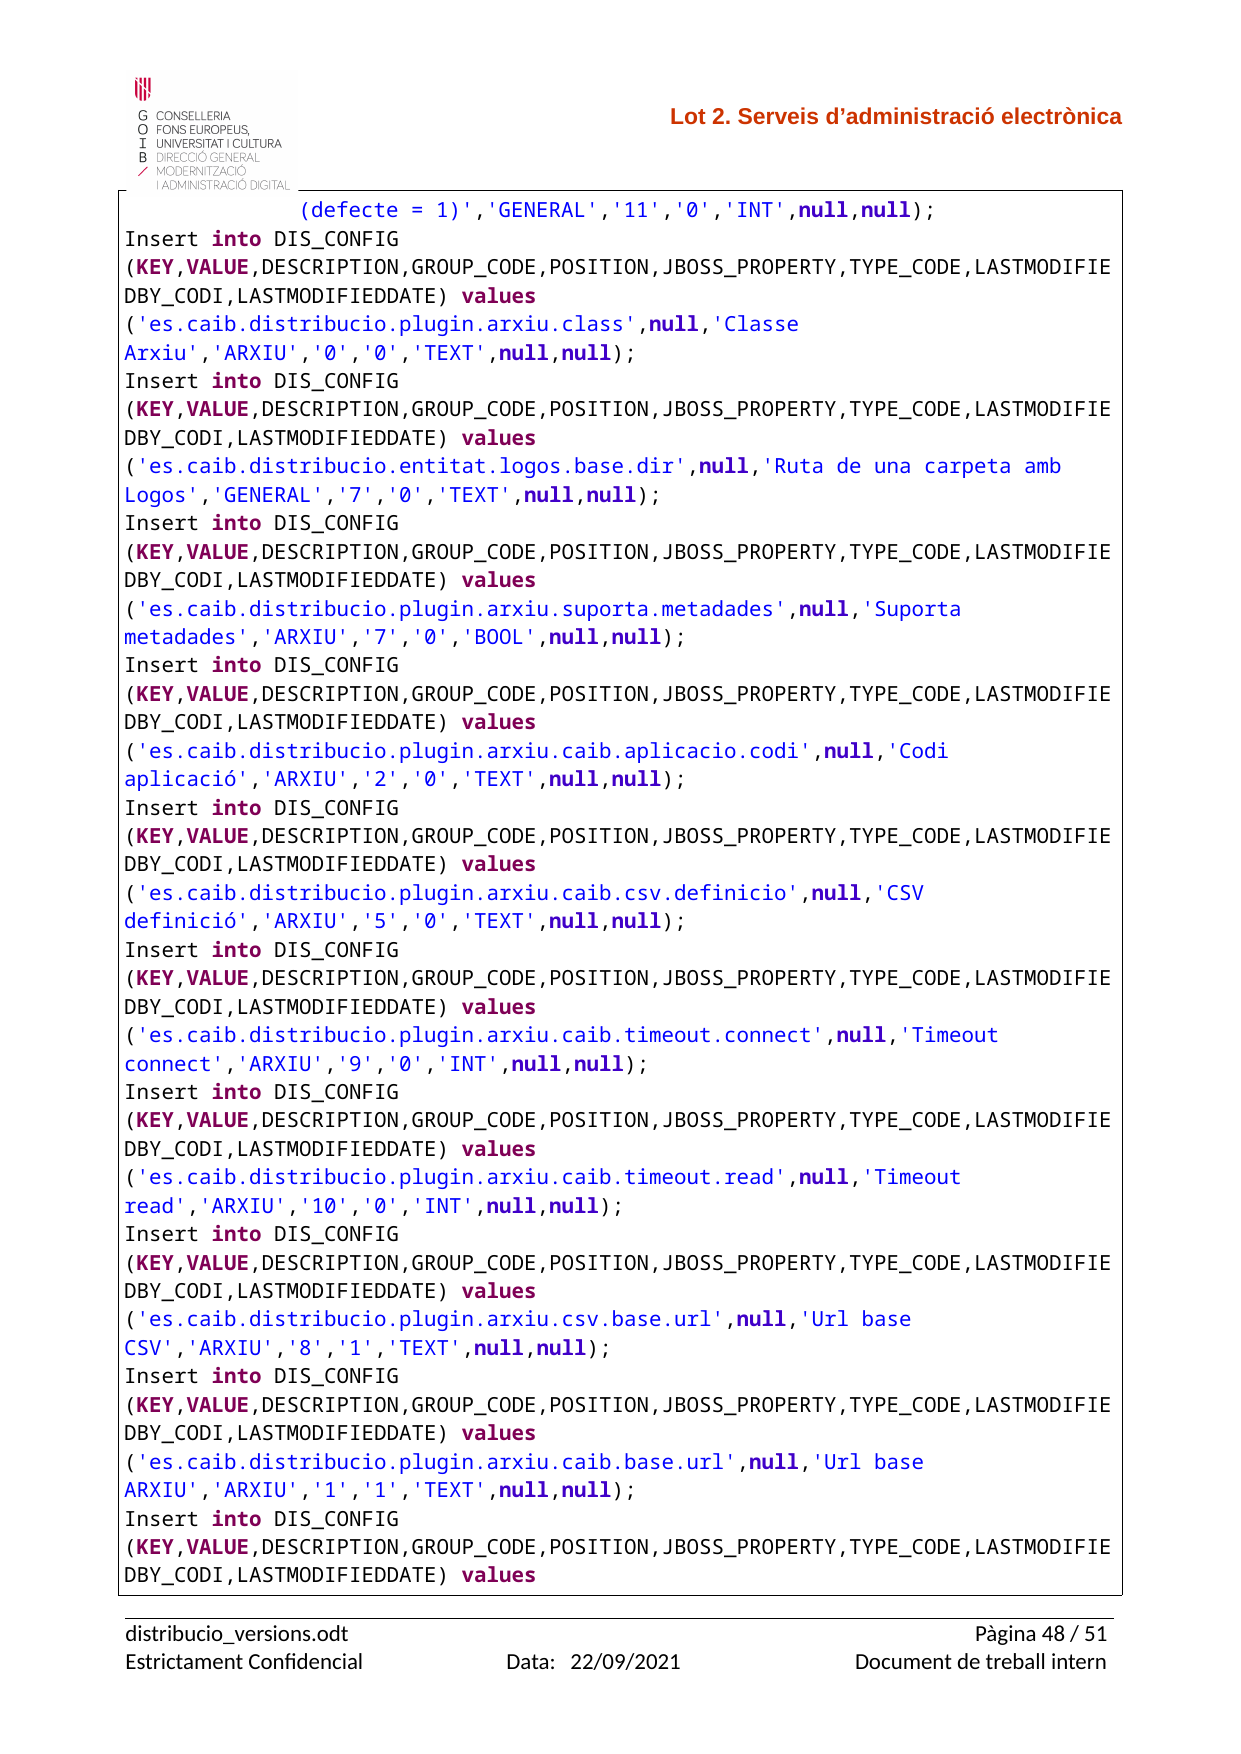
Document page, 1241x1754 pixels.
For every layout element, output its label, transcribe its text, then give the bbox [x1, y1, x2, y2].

picture [126, 70, 299, 197]
table_header (defecte = 1)','GENERAL','11','0','INT',null,null); Insert into DIS_CONFIG (KEY,VALUE,DESCRIPTION,GROUP_CODE,POSITION,JBOSS_PROPERTY,TYPE_CODE,LASTMODIFIEDBY_CODI,LASTMODIFIEDDATE) values ('es.caib.distribucio.plugin.arxiu.class',null,'Classe Arxiu','ARXIU','0','0','TEXT',null,null); Insert into DIS_CONFIG (KEY,VALUE,DESCRIPTION,GROUP_CODE,POSITION,JBOSS_PROPERTY,TYPE_CODE,LASTMODIFIEDBY_CODI,LASTMODIFIEDDATE) values ('es.caib.distribucio.entitat.logos.base.dir',null,'Ruta de una carpeta amb Logos','GENERAL','7','0','TEXT',null,null); Insert into DIS_CONFIG (KEY,VALUE,DESCRIPTION,GROUP_CODE,POSITION,JBOSS_PROPERTY,TYPE_CODE,LASTMODIFIEDBY_CODI,LASTMODIFIEDDATE) values ('es.caib.distribucio.plugin.arxiu.suporta.metadades',null,'Suporta metadades','ARXIU','7','0','BOOL',null,null); Insert into DIS_CONFIG (KEY,VALUE,DESCRIPTION,GROUP_CODE,POSITION,JBOSS_PROPERTY,TYPE_CODE,LASTMODIFIEDBY_CODI,LASTMODIFIEDDATE) values ('es.caib.distribucio.plugin.arxiu.caib.aplicacio.codi',null,'Codi aplicació','ARXIU','2','0','TEXT',null,null); Insert into DIS_CONFIG (KEY,VALUE,DESCRIPTION,GROUP_CODE,POSITION,JBOSS_PROPERTY,TYPE_CODE,LASTMODIFIEDBY_CODI,LASTMODIFIEDDATE) values ('es.caib.distribucio.plugin.arxiu.caib.csv.definicio',null,'CSV definició','ARXIU','5','0','TEXT',null,null); Insert into DIS_CONFIG (KEY,VALUE,DESCRIPTION,GROUP_CODE,POSITION,JBOSS_PROPERTY,TYPE_CODE,LASTMODIFIEDBY_CODI,LASTMODIFIEDDATE) values ('es.caib.distribucio.plugin.arxiu.caib.timeout.connect',null,'Timeout connect','ARXIU','9','0','INT',null,null); Insert into DIS_CONFIG (KEY,VALUE,DESCRIPTION,GROUP_CODE,POSITION,JBOSS_PROPERTY,TYPE_CODE,LASTMODIFIEDBY_CODI,LASTMODIFIEDDATE) values ('es.caib.distribucio.plugin.arxiu.caib.timeout.read',null,'Timeout read','ARXIU','10','0','INT',null,null); Insert into DIS_CONFIG (KEY,VALUE,DESCRIPTION,GROUP_CODE,POSITION,JBOSS_PROPERTY,TYPE_CODE,LASTMODIFIEDBY_CODI,LASTMODIFIEDDATE) values ('es.caib.distribucio.plugin.arxiu.csv.base.url',null,'Url base CSV','ARXIU','8','1','TEXT',null,null); Insert into DIS_CONFIG (KEY,VALUE,DESCRIPTION,GROUP_CODE,POSITION,JBOSS_PROPERTY,TYPE_CODE,LASTMODIFIEDBY_CODI,LASTMODIFIEDDATE) values ('es.caib.distribucio.plugin.arxiu.caib.base.url',null,'Url base ARXIU','ARXIU','1','1','TEXT',null,null); Insert into DIS_CONFIG (KEY,VALUE,DESCRIPTION,GROUP_CODE,POSITION,JBOSS_PROPERTY,TYPE_CODE,LASTMODIFIEDBY_CODI,LASTMODIFIEDDATE) values [119, 191, 1122, 1595]
